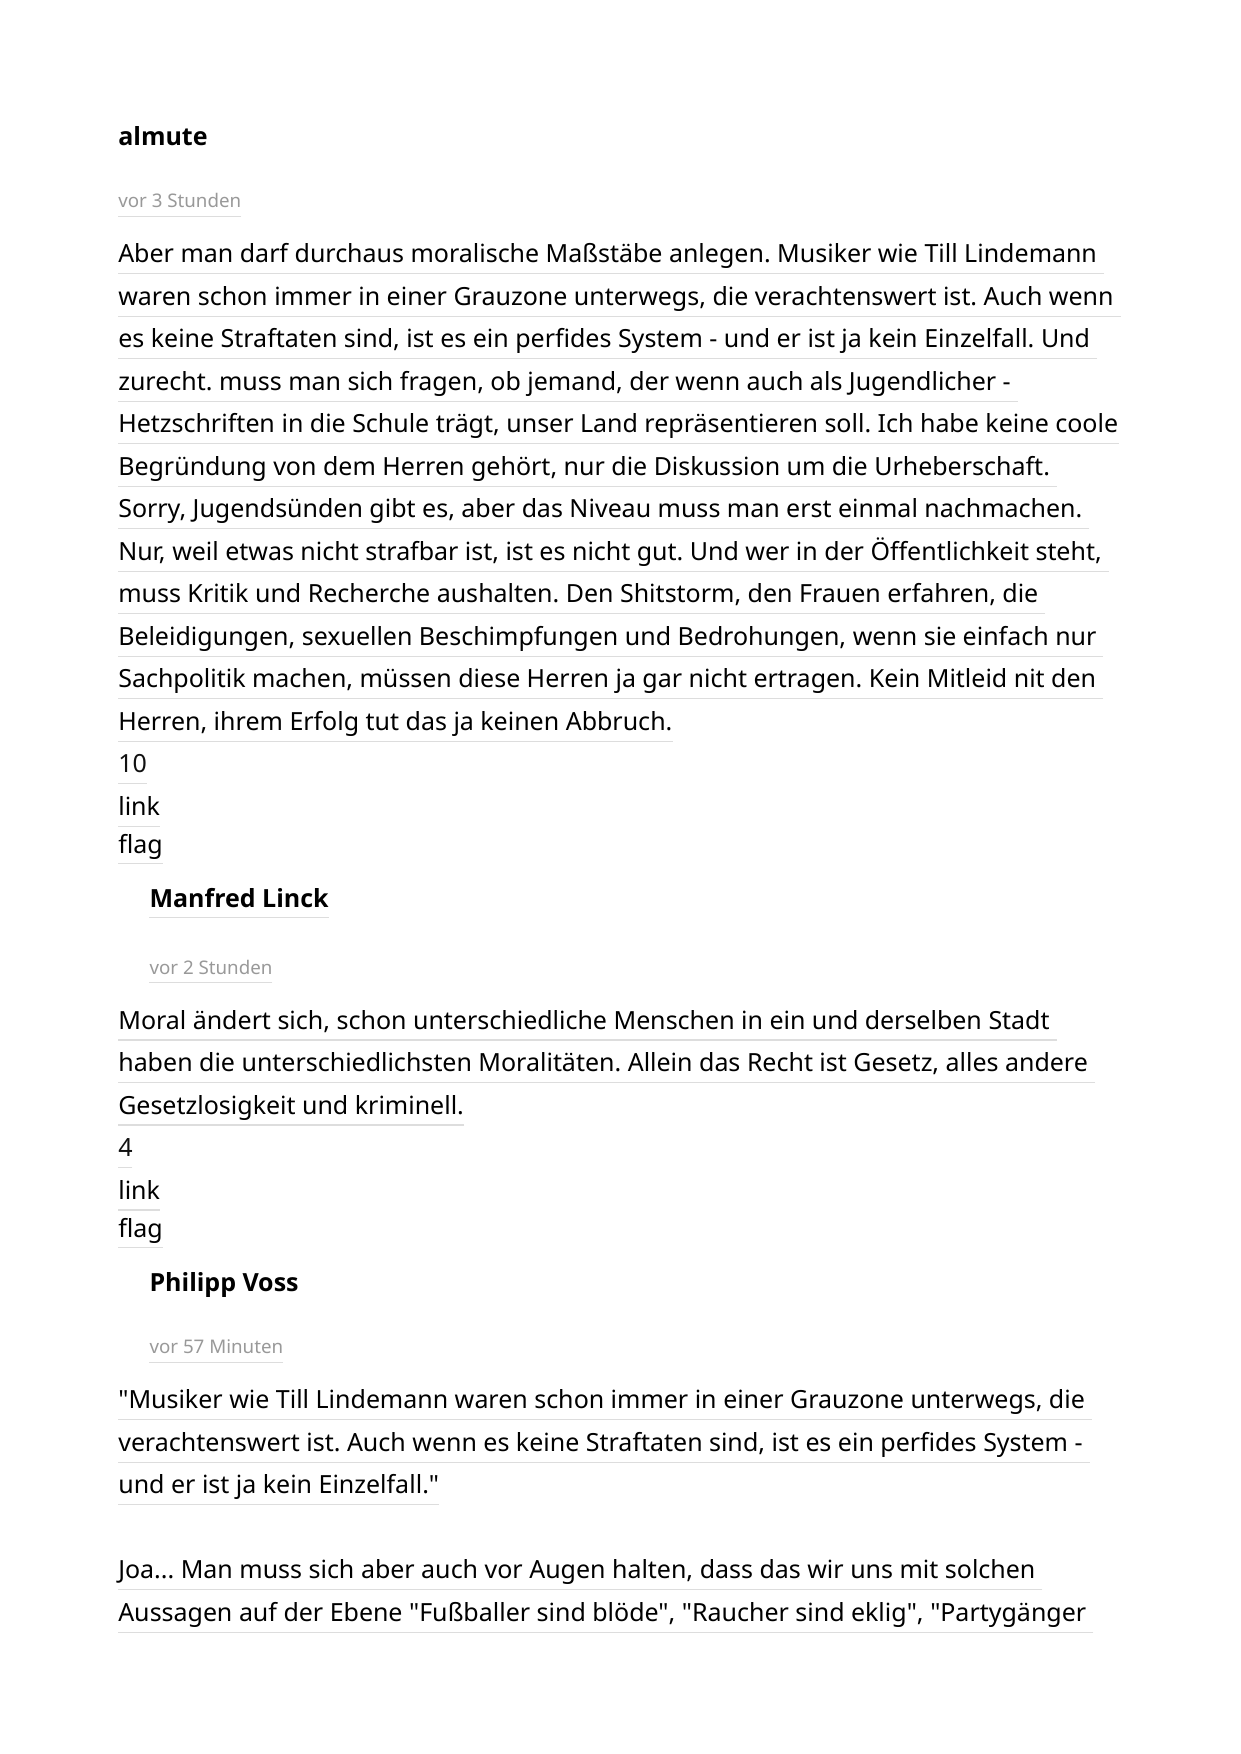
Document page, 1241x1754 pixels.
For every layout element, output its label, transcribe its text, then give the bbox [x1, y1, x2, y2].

text vor 3 Stunden [118, 187, 1117, 217]
text 10 [118, 746, 1122, 784]
text vor 2 Stunden [149, 954, 1117, 983]
text link [118, 1172, 1122, 1211]
text Aber man darf durchaus moralische Maßstäbe anlegen. Musiker wie Till Lindemann waren schon immer in einer Grauzone unterwegs, die verachtenswert ist. Auch wenn es keine Straftaten sind, ist es ein perfides System - und er ist ja kein Einzelfall. Und zurecht. muss man sich fragen, ob jemand, der wenn auch als Jugendlicher - Hetzschriften in die Schule trägt, unser Land repräsentieren soll. Ich habe keine coole Begründung von dem Herren gehört, nur die Diskussion um die Urheberschaft. Sorry, Jugendsünden gibt es, aber das Niveau muss man erst einmal nachmachen. Nur, weil etwas nicht strafbar ist, ist es nicht gut. Und wer in der Öffentlichkeit steht, muss Kritik und Recherche aushalten. Den Shitstorm, den Frauen erfahren, die Beleidigungen, sexuellen Beschimpfungen und Bedrohungen, wenn sie einfach nur Sachpolitik machen, müssen diese Herren ja gar nicht ertragen. Kein Mitleid nit den Herren, ihrem Erfolg tut das ja keinen Abbruch. [118, 236, 1122, 742]
text flag [118, 827, 1122, 864]
text 4 [118, 1130, 1122, 1168]
text "Musiker wie Till Lindemann waren schon immer in einer Grauzone unterwegs, die verachtenswert ist. Auch wenn es keine Straftaten sind, ist es ein perfides System - und er ist ja kein Einzelfall." Joa... Man muss sich aber auch vor Augen halten, dass das wir uns mit solchen Aussagen auf der Ebene "Fußballer sind blöde", "Raucher sind eklig", "Partygänger [118, 1382, 1122, 1633]
text Philipp Voss [149, 1264, 1122, 1298]
text almute [118, 118, 1122, 152]
text vor 57 Minuten [149, 1333, 1117, 1363]
text link [118, 788, 1122, 827]
text flag [118, 1211, 1122, 1248]
text Moral ändert sich, schon unterschiedliche Menschen in ein und derselben Stadt haben die unterschiedlichsten Moralitäten. Allein das Recht ist Gesetz, alles andere Gesetzlosigkeit und kriminell. [118, 1002, 1122, 1126]
text Manfred Linck [149, 880, 1122, 918]
